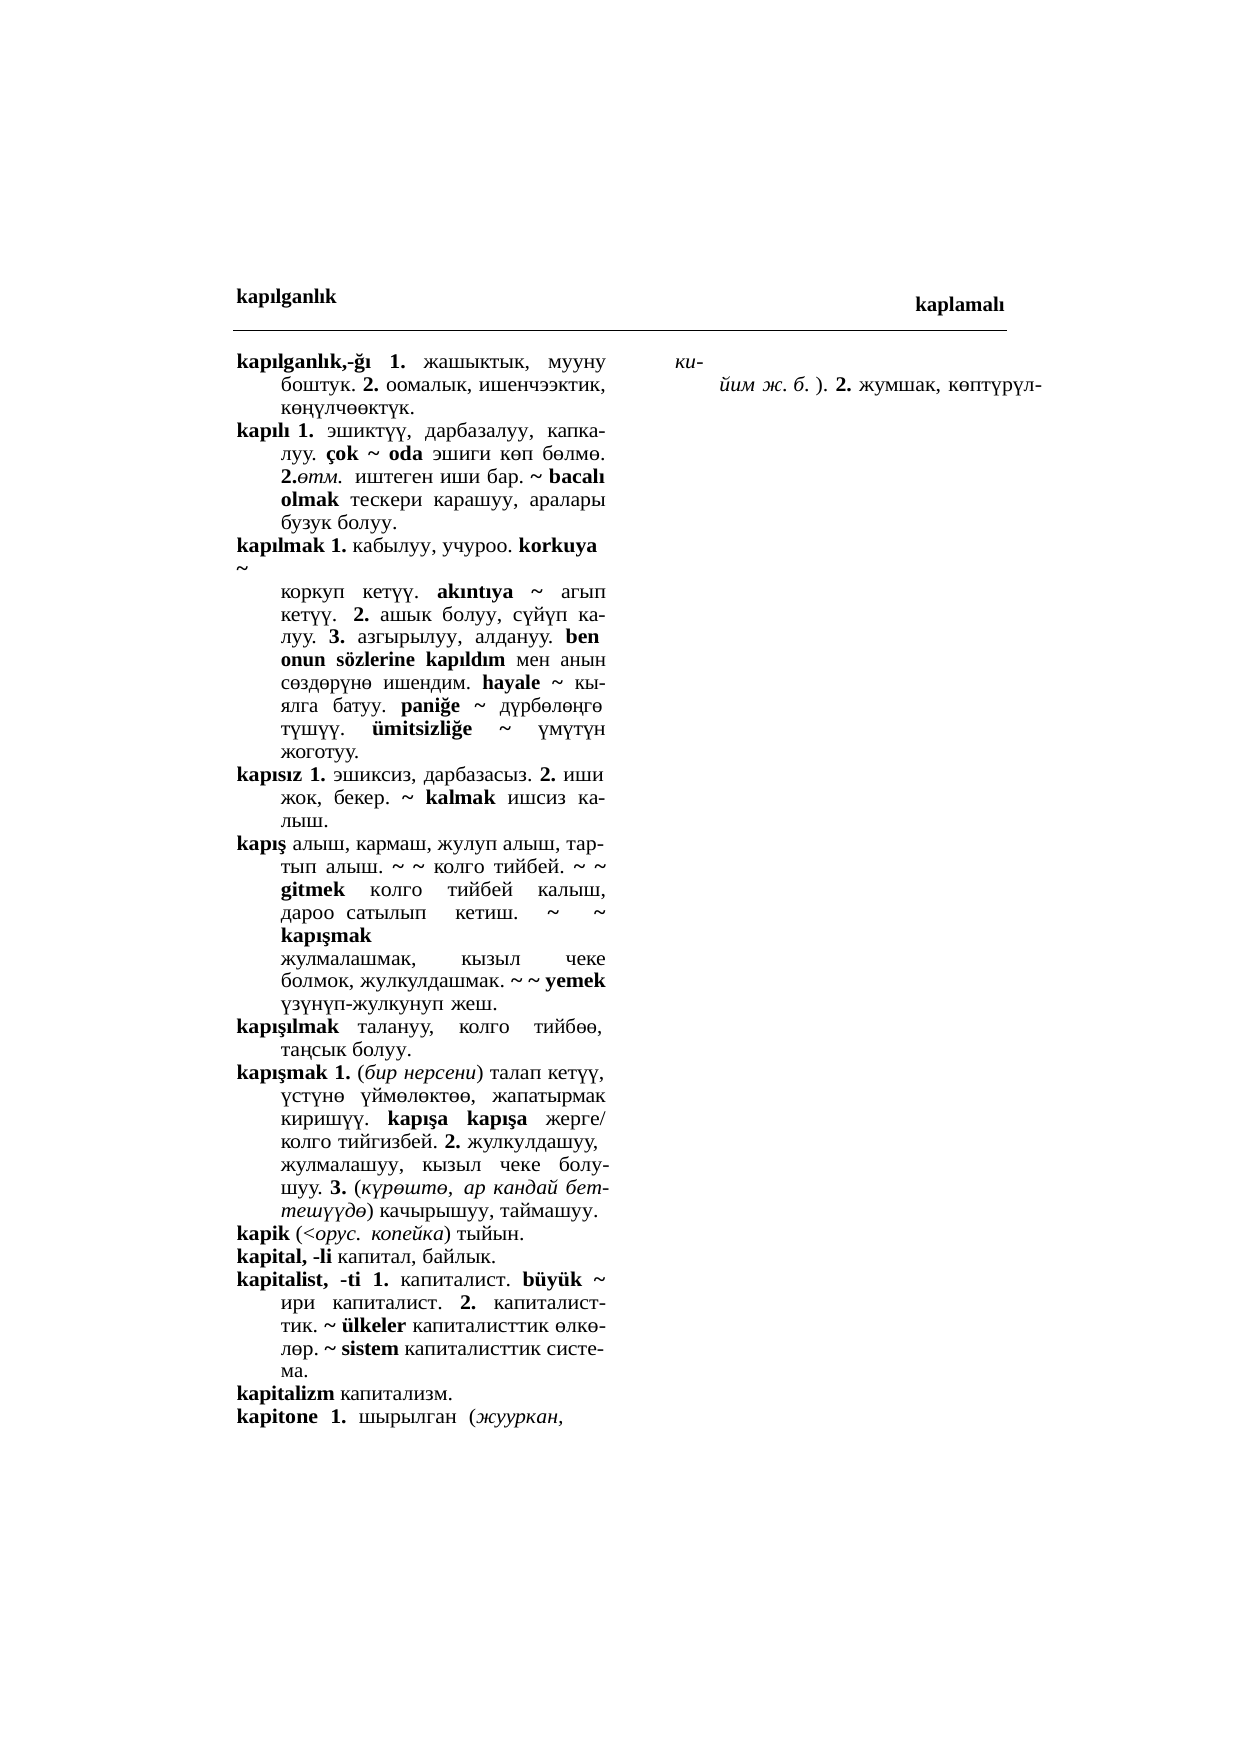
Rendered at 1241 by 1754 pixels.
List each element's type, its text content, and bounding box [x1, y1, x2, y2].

text olmak тескери карашуу, аралары бузук болуу. [281, 488, 606, 534]
text ири капиталист. 2. капиталист- тик. ~ ülkeler капиталисттик өлкө- лөр. ~ sistem капиталисттик систе- [281, 1291, 606, 1359]
text kapılmak 1. кабылуу, учуроо. korkuya ~ [236, 534, 609, 579]
text kapitone 1. шырылган (жууркан, [236, 1405, 609, 1428]
text үстүнө үймөлөктөө, жапатырмак киришүү. kapışa kapışa жерге/ колго тийгизбей. 2. жулкулдашуу, [281, 1084, 606, 1153]
text kaplamalı [915, 292, 1065, 316]
text ки- [675, 350, 1065, 373]
text жок, бекер. ~ kalmak ишсиз ка- лыш. [281, 786, 606, 832]
text kapitalizm капитализм. [236, 1382, 609, 1405]
text onun sözlerine kapıldım мен анын сөздөрүнө ишендим. hayale ~ кы- ялга батуу. paniğe ~ дүрбөлөңгө [281, 648, 606, 717]
text kapışmak 1. (бир нерсени) талап кетүү, [236, 1061, 609, 1084]
text kapital, -li капитал, байлык. [236, 1245, 609, 1268]
text kapılganlık [236, 284, 337, 308]
text жулмалашмак, кызыл чеке болмок, жулкулдашмак. ~ ~ yemek үзүнүп-жулкунуп жеш. [281, 947, 606, 1015]
text kapitalist, -ti 1. капиталист. büyük ~ [236, 1268, 609, 1291]
text kapış алыш, кармаш, жулуп алыш, тар- [236, 832, 609, 855]
text kapik (<орус. копейка) тыйын. [236, 1222, 609, 1245]
text kapışılmak талануу, колго тийбөө, таңсык болуу. [236, 1016, 606, 1061]
text түшүү. ümitsizliğe ~ үмүтүн жоготуу. [281, 717, 606, 763]
text kapısız 1. эшиксиз, дарбазасыз. 2. иши [236, 763, 609, 786]
text kapılganlık,-ğı 1. жашыктык, мууну боштук. 2. оомалык, ишенчээктик, көңүлчөөктүк. [236, 350, 606, 419]
text йим ж. б. ). 2. жумшак, көптүрүл- [719, 373, 1062, 396]
text ма. [281, 1359, 309, 1382]
text kapılı 1. эшиктүү, дарбазалуу, капка- луу. çok ~ oda эшиги көп бөлмө. 2.өтм. иштеген иши бар. ~ bacalı [236, 419, 606, 488]
text коркуп кетүү. akıntıya ~ агып кетүү. 2. ашык болуу, сүйүп ка- луу. 3. азгырылуу, алдануу. ben [281, 580, 606, 648]
text тып алыш. ~ ~ колго тийбей. ~ ~ gitmek колго тийбей калыш, дароо сатылып кетиш. ~ ~ kapışmak [281, 855, 606, 947]
text жулмалашуу, кызыл чеке болу- шуу. 3. (күрөштө, ар кандай бет- тешүүдө) качырышуу, таймашуу. [281, 1153, 609, 1222]
